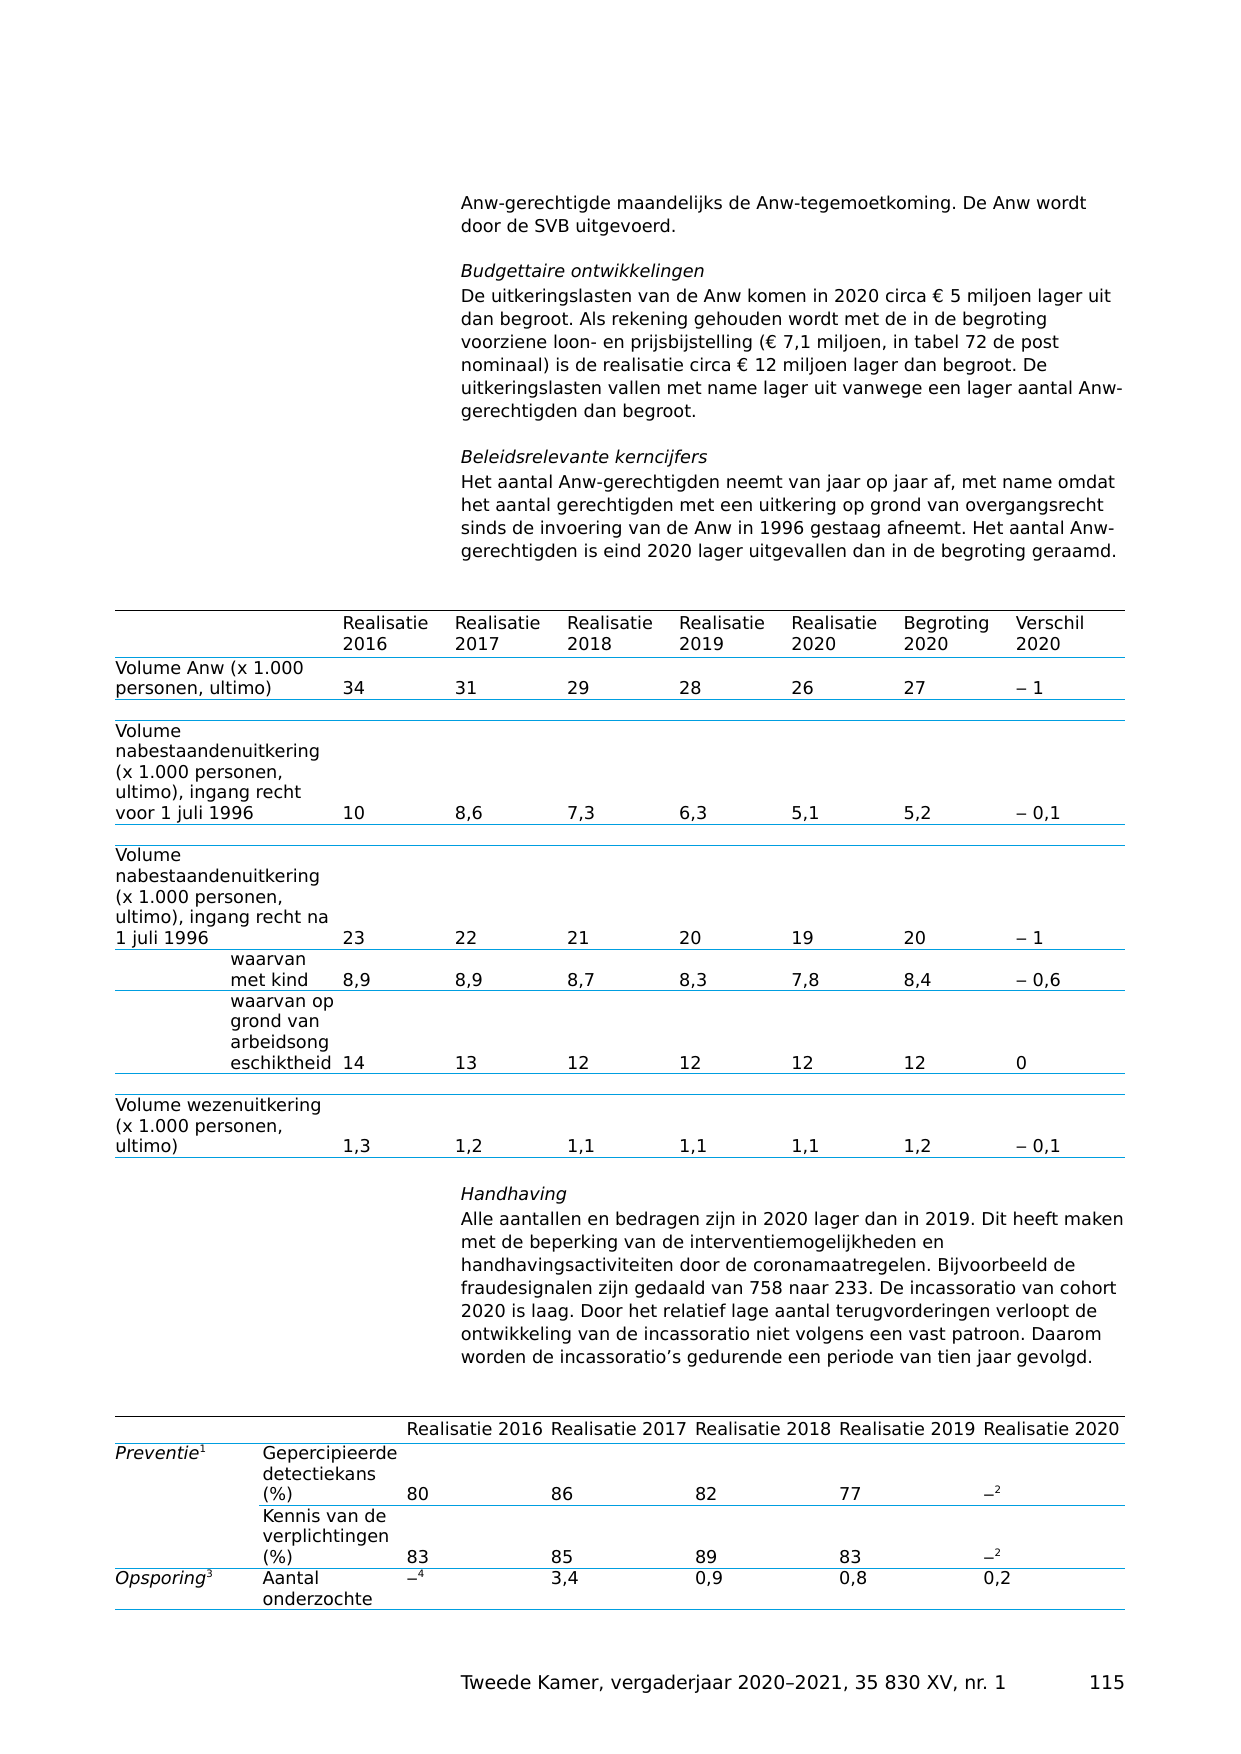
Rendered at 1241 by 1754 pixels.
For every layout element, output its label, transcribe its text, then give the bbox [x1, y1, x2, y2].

table_cell 10 [340, 721, 452, 824]
table_cell Volume Anw (x 1.000 personen, ultimo) [115, 658, 339, 699]
table_cell 5,1 [788, 721, 900, 824]
table_cell 80 [404, 1444, 548, 1505]
table_cell Opsporing3 [115, 1569, 259, 1609]
table_cell Kennis van de verplichtingen (%) [259, 1506, 403, 1567]
table_cell Realisatie 2018 [564, 611, 676, 657]
table_cell 1,1 [788, 1095, 900, 1157]
table_cell 12 [788, 991, 900, 1073]
table_cell 12 [564, 991, 676, 1073]
table_cell [564, 825, 676, 845]
table_cell 28 [676, 658, 788, 699]
text Handhaving [461, 1182, 1125, 1205]
table_cell 86 [548, 1444, 692, 1505]
table_cell 26 [788, 658, 900, 699]
table_cell 7,8 [788, 950, 900, 990]
table_header Tabel 74 Kerncijfers Anw [115, 585, 1125, 609]
table_cell 83 [836, 1506, 980, 1567]
table_cell [340, 1074, 452, 1094]
table_cell 1,2 [452, 1095, 564, 1157]
table_cell [115, 950, 227, 990]
table_cell 19 [788, 846, 900, 948]
table_cell Realisatie 2016 [340, 611, 452, 657]
table_cell 23 [340, 846, 452, 948]
table_cell waarvan met kind [227, 950, 339, 990]
table_cell ‒2 [980, 1444, 1125, 1505]
table_cell 77 [836, 1444, 980, 1505]
table_cell Realisatie 2016 [404, 1417, 548, 1443]
table_cell 8,6 [452, 721, 564, 824]
table_cell Gepercipieerde detectiekans (%) [259, 1444, 403, 1505]
table_cell 14 [340, 991, 452, 1073]
table_cell [115, 1074, 339, 1094]
table_cell 8,4 [900, 950, 1013, 990]
table_cell Realisatie 2017 [548, 1417, 692, 1443]
table_cell 82 [692, 1444, 836, 1505]
table_cell [115, 1417, 259, 1443]
table_cell [452, 825, 564, 845]
table_cell Realisatie 2020 [788, 611, 900, 657]
table_cell 34 [340, 658, 452, 699]
table_cell Realisatie 2018 [692, 1417, 836, 1443]
table_cell [900, 825, 1013, 845]
table_cell 20 [676, 846, 788, 948]
table_cell ‒ 0,1 [1013, 721, 1125, 824]
table_cell [1013, 1074, 1125, 1094]
table_cell [115, 611, 339, 657]
table_cell 1,1 [564, 1095, 676, 1157]
table_cell [340, 700, 452, 720]
table_cell 27 [900, 658, 1013, 699]
table_cell 31 [452, 658, 564, 699]
table_cell 89 [692, 1506, 836, 1567]
table_cell ‒ 1 [1013, 846, 1125, 948]
table_cell Volume nabestaandenuitkering (x 1.000 personen, ultimo), ingang recht voor 1 juli 1996 [115, 721, 339, 824]
table_cell 29 [564, 658, 676, 699]
table_cell [900, 700, 1013, 720]
table_cell Realisatie 2019 [836, 1417, 980, 1443]
table_cell Preventie1 [115, 1444, 259, 1567]
table_cell 5,2 [900, 721, 1013, 824]
table_cell 0,9 [692, 1569, 836, 1609]
table_cell 0,8 [836, 1569, 980, 1609]
table_cell Realisatie 2019 [676, 611, 788, 657]
table_cell 0 [1013, 991, 1125, 1073]
table_cell Realisatie 2017 [452, 611, 564, 657]
table_cell 21 [564, 846, 676, 948]
text Het aantal Anw-gerechtigden neemt van jaar op jaar af, met name omdat het aantal gerechtigden met een uitkering op grond van overgangsrecht sinds de invoering van de Anw in 1996 gestaag afneemt. Het aantal Anw-gerechtigden is eind 2020 lager uitgevallen dan in de begroting geraamd. [461, 470, 1125, 562]
table_cell Volume nabestaandenuitkering (x 1.000 personen, ultimo), ingang recht na 1 juli 1996 [115, 846, 339, 948]
table_cell [115, 991, 227, 1073]
table_cell [564, 1074, 676, 1094]
table_cell 83 [404, 1506, 548, 1567]
table_cell [564, 700, 676, 720]
table_cell 12 [900, 991, 1013, 1073]
table_cell [788, 1074, 900, 1094]
table_cell 1,1 [676, 1095, 788, 1157]
table_cell [900, 1074, 1013, 1094]
table_cell [452, 700, 564, 720]
text Beleidsrelevante kerncijfers [461, 445, 1125, 468]
table_cell Aantal onderzochte [259, 1569, 403, 1609]
table_cell 0,2 [980, 1569, 1125, 1609]
text Anw-gerechtigde maandelijks de Anw-tegemoetkoming. De Anw wordt door de SVB uitgevoerd. [461, 191, 1125, 237]
table_cell 1,2 [900, 1095, 1013, 1157]
table_cell 3,4 [548, 1569, 692, 1609]
table_cell Begroting 2020 [900, 611, 1013, 657]
table_cell [676, 1074, 788, 1094]
table_cell [259, 1417, 403, 1443]
table_cell ‒ 0,6 [1013, 950, 1125, 990]
table_cell 22 [452, 846, 564, 948]
table_cell 85 [548, 1506, 692, 1567]
table_cell [676, 825, 788, 845]
table_cell Volume wezenuitkering (x 1.000 personen, ultimo) [115, 1095, 339, 1157]
table_cell 1,3 [340, 1095, 452, 1157]
table_cell ‒4 [404, 1569, 548, 1609]
table_cell [788, 825, 900, 845]
table_cell 20 [900, 846, 1013, 948]
table_cell [115, 700, 339, 720]
table_cell ‒ 0,1 [1013, 1095, 1125, 1157]
table_cell 8,9 [452, 950, 564, 990]
table_cell 13 [452, 991, 564, 1073]
text Alle aantallen en bedragen zijn in 2020 lager dan in 2019. Dit heeft maken met de beperking van de interventiemogelijkheden en handhavingsactiviteiten door de coronamaatregelen. Bijvoorbeeld de fraudesignalen zijn gedaald van 758 naar 233. De incassoratio van cohort 2020 is laag. Door het relatief lage aantal terugvorderingen verloopt de ontwikkeling van de incassoratio niet volgens een vast patroon. Daarom worden de incassoratio’s gedurende een periode van tien jaar gevolgd. [461, 1207, 1125, 1368]
table_cell waarvan op grond van arbeidsongeschiktheid [227, 991, 339, 1073]
table_cell 6,3 [676, 721, 788, 824]
table_cell ‒2 [980, 1506, 1125, 1567]
table_cell 8,3 [676, 950, 788, 990]
text De uitkeringslasten van de Anw komen in 2020 circa € 5 miljoen lager uit dan begroot. Als rekening gehouden wordt met de in de begroting voorziene loon- en prijsbijstelling (€ 7,1 miljoen, in tabel 72 de post nominaal) is de realisatie circa € 12 miljoen lager dan begroot. De uitkeringslasten vallen met name lager uit vanwege een lager aantal Anw-gerechtigden dan begroot. [461, 284, 1125, 422]
table_header Tabel 75 Kerncijfers Anw (fraude en handhaving) [115, 1391, 1125, 1416]
text Budgettaire ontwikkelingen [461, 259, 1125, 282]
table_cell ‒ 1 [1013, 658, 1125, 699]
table_cell Realisatie 2020 [980, 1417, 1125, 1443]
table_cell 7,3 [564, 721, 676, 824]
table_cell [340, 825, 452, 845]
table_cell Verschil 2020 [1013, 611, 1125, 657]
table_cell 8,7 [564, 950, 676, 990]
table_cell 12 [676, 991, 788, 1073]
table_cell [115, 825, 339, 845]
table_cell [788, 700, 900, 720]
table_cell [676, 700, 788, 720]
table_cell [1013, 825, 1125, 845]
table_cell 8,9 [340, 950, 452, 990]
table_cell [1013, 700, 1125, 720]
table_cell [452, 1074, 564, 1094]
